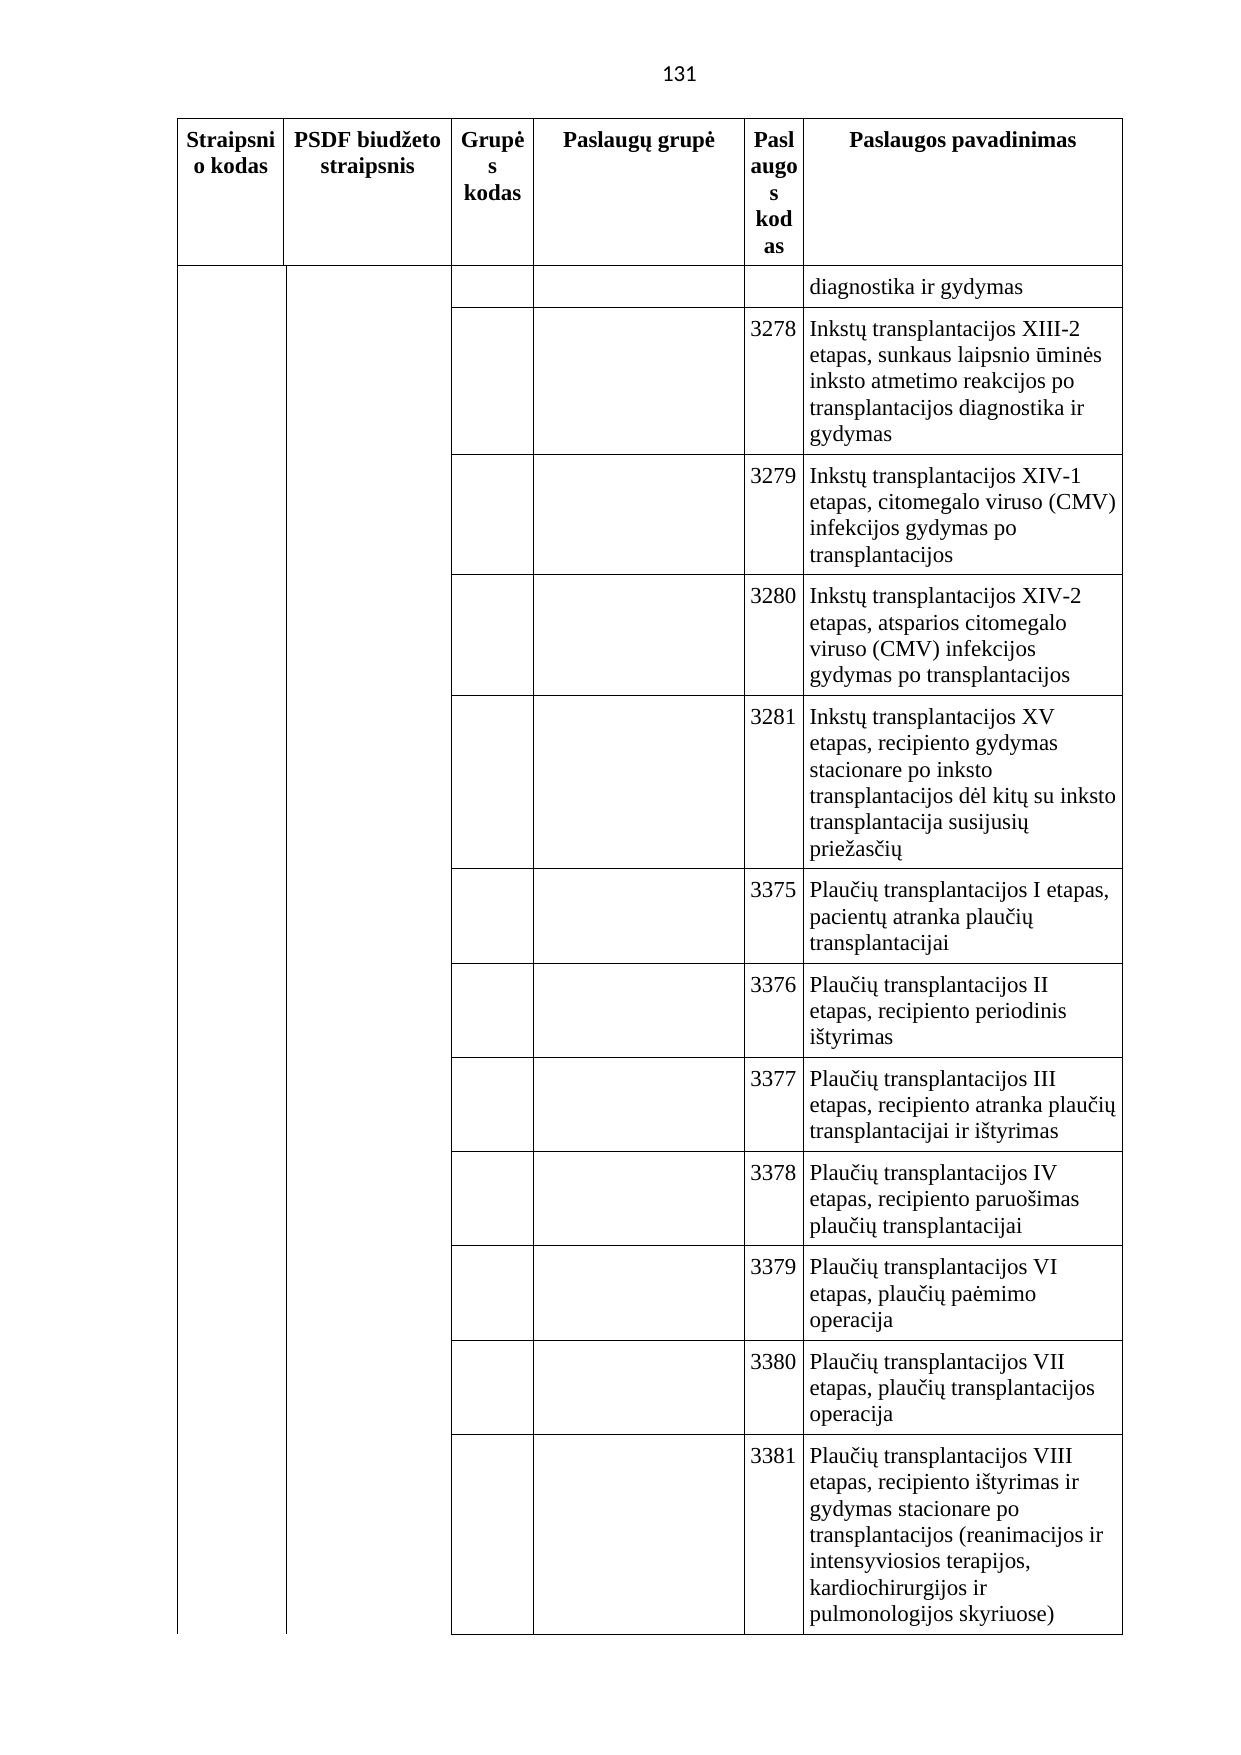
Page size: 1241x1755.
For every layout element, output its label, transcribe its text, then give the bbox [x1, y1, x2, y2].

table_cell Plaučių transplantacijos I etapas, pacientų atranka plaučių transplantacijai [804, 869, 1122, 962]
table_cell 3278 [745, 308, 803, 454]
table_cell [452, 1152, 533, 1245]
table_cell [178, 695, 286, 868]
table_cell 3381 [745, 1435, 803, 1633]
table_cell Plaučių transplantacijos II etapas, recipiento periodinis ištyrimas [804, 964, 1122, 1057]
table_cell Inkstų transplantacijos XIV-1 etapas, citomegalo viruso (CMV) infekcijos gydymas po transplantacijos [804, 455, 1122, 574]
table_cell [452, 308, 533, 454]
table_cell [178, 307, 286, 454]
table_cell [178, 1340, 286, 1434]
table_cell [287, 574, 451, 695]
table_cell [534, 1058, 744, 1151]
table_cell [534, 308, 744, 454]
table_cell [534, 1435, 744, 1633]
table_cell [534, 696, 744, 868]
table_cell 3380 [745, 1341, 803, 1434]
table_cell [178, 1057, 286, 1151]
table_cell [178, 266, 286, 307]
table_header Paslaugos pavadinimas [804, 119, 1122, 265]
table_cell [178, 1245, 286, 1339]
table_cell [287, 1057, 451, 1151]
table_cell [534, 1152, 744, 1245]
table_cell [287, 963, 451, 1057]
table_cell 3281 [745, 696, 803, 868]
table_cell [287, 454, 451, 574]
table_cell [452, 964, 533, 1057]
table_cell [287, 695, 451, 868]
table_cell [178, 1434, 286, 1633]
table_cell [452, 575, 533, 695]
table_cell Inkstų transplantacijos XV etapas, recipiento gydymas stacionare po inksto transplantacijos dėl kitų su inksto transplantacija susijusių priežasčių [804, 696, 1122, 868]
table_cell [452, 869, 533, 962]
table_cell Plaučių transplantacijos VII etapas, plaučių transplantacijos operacija [804, 1341, 1122, 1434]
table_cell [287, 266, 451, 307]
table_cell 3378 [745, 1152, 803, 1245]
table_cell [452, 1435, 533, 1633]
table_header Paslaugų grupė [534, 119, 744, 265]
table_cell [452, 696, 533, 868]
table_cell Plaučių transplantacijos VI etapas, plaučių paėmimo operacija [804, 1246, 1122, 1339]
table_cell 3280 [745, 575, 803, 695]
table_cell 3379 [745, 1246, 803, 1339]
table_cell 3376 [745, 964, 803, 1057]
table_cell [178, 868, 286, 962]
table_cell [452, 455, 533, 574]
table_header Paslaugos kodas [745, 119, 803, 265]
table_cell [452, 1058, 533, 1151]
table_cell [287, 1340, 451, 1434]
table_cell Plaučių transplantacijos III etapas, recipiento atranka plaučių transplantacijai ir ištyrimas [804, 1058, 1122, 1151]
table_cell Plaučių transplantacijos VIII etapas, recipiento ištyrimas ir gydymas stacionare po transplantacijos (reanimacijos ir intensyviosios terapijos, kardiochirurgijos ir pulmonologijos skyriuose) [804, 1435, 1122, 1633]
table_cell [178, 1151, 286, 1245]
table_cell [287, 1245, 451, 1339]
table_cell [534, 455, 744, 574]
table_cell [178, 574, 286, 695]
table_cell 3279 [745, 455, 803, 574]
table_cell [287, 1151, 451, 1245]
table_cell 3375 [745, 869, 803, 962]
table_cell [287, 868, 451, 962]
table_header Straipsnio kodas [178, 119, 283, 265]
table_cell [534, 266, 744, 307]
table_cell [287, 1434, 451, 1633]
table_cell [287, 307, 451, 454]
table_cell [452, 1341, 533, 1434]
table_cell Plaučių transplantacijos IV etapas, recipiento paruošimas plaučių transplantacijai [804, 1152, 1122, 1245]
table_cell [745, 266, 803, 307]
table_cell diagnostika ir gydymas [804, 266, 1122, 307]
table_cell [178, 963, 286, 1057]
table_cell [534, 869, 744, 962]
table_header PSDF biudžeto straipsnis [284, 119, 451, 265]
table_cell [452, 1246, 533, 1339]
table_cell [534, 1246, 744, 1339]
table_cell [534, 575, 744, 695]
table_header Grupės kodas [452, 119, 533, 265]
table_cell Inkstų transplantacijos XIV-2 etapas, atsparios citomegalo viruso (CMV) infekcijos gydymas po transplantacijos [804, 575, 1122, 695]
table_cell [534, 1341, 744, 1434]
table_cell [178, 454, 286, 574]
table_cell [534, 964, 744, 1057]
table_cell Inkstų transplantacijos XIII-2 etapas, sunkaus laipsnio ūminės inksto atmetimo reakcijos po transplantacijos diagnostika ir gydymas [804, 308, 1122, 454]
table_cell [452, 266, 533, 307]
table_cell 3377 [745, 1058, 803, 1151]
